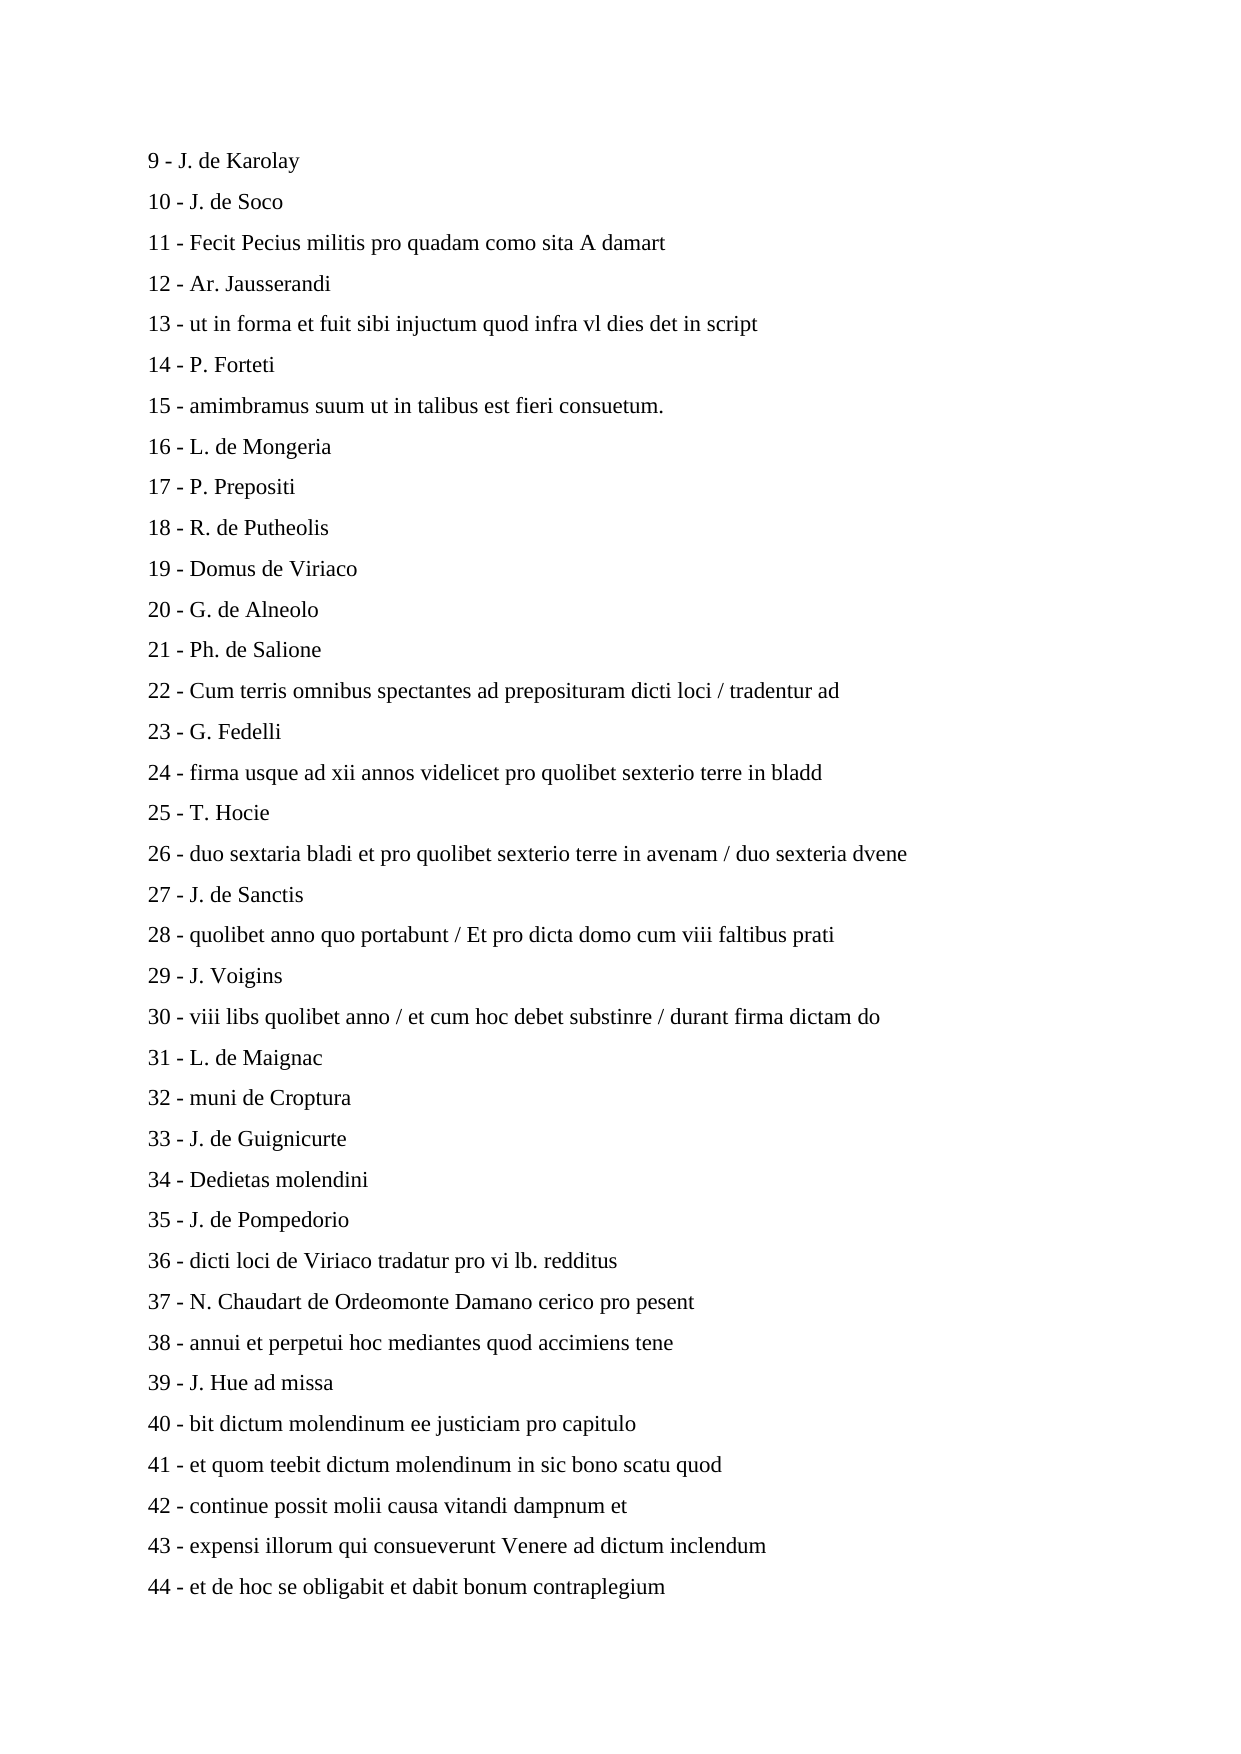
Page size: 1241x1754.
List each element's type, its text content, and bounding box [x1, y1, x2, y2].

text 17 - P. Prepositi [148, 473, 1093, 500]
text 38 - annui et perpetui hoc mediantes quod accimiens tene [148, 1329, 1093, 1355]
text 25 - T. Hocie [148, 799, 1093, 826]
text 12 - Ar. Jausserandi [148, 270, 1093, 296]
text 13 - ut in forma et fuit sibi injuctum quod infra vl dies det in script [148, 311, 1093, 337]
text 27 - J. de Sanctis [148, 881, 1093, 907]
text 24 - firma usque ad xii annos videlicet pro quolibet sexterio terre in bladd [148, 758, 1093, 785]
text 26 - duo sextaria bladi et pro quolibet sexterio terre in avenam / duo sexteria dvene [148, 840, 1093, 866]
text 40 - bit dictum molendinum ee justiciam pro capitulo [148, 1410, 1093, 1437]
text 41 - et quom teebit dictum molendinum in sic bono scatu quod [148, 1451, 1093, 1477]
text 15 - amimbramus suum ut in talibus est fieri consuetum. [148, 392, 1093, 418]
text 30 - viii libs quolibet anno / et cum hoc debet substinre / durant firma dictam do [148, 1003, 1093, 1029]
text 19 - Domus de Viriaco [148, 555, 1093, 581]
text 23 - G. Fedelli [148, 718, 1093, 744]
text 18 - R. de Putheolis [148, 514, 1093, 541]
text 9 - J. de Karolay [148, 148, 1093, 174]
text 11 - Fecit Pecius militis pro quadam como sita A damart [148, 229, 1093, 255]
text 29 - J. Voigins [148, 962, 1093, 988]
text 14 - P. Forteti [148, 351, 1093, 378]
text 37 - N. Chaudart de Ordeomonte Damano cerico pro pesent [148, 1288, 1093, 1314]
text 31 - L. de Maignac [148, 1044, 1093, 1070]
text 21 - Ph. de Salione [148, 636, 1093, 663]
text 32 - muni de Croptura [148, 1084, 1093, 1111]
text 36 - dicti loci de Viriaco tradatur pro vi lb. redditus [148, 1247, 1093, 1274]
text 44 - et de hoc se obligabit et dabit bonum contraplegium [148, 1573, 1093, 1599]
text 39 - J. Hue ad missa [148, 1369, 1093, 1396]
text 16 - L. de Mongeria [148, 433, 1093, 459]
text 33 - J. de Guignicurte [148, 1125, 1093, 1151]
text 28 - quolibet anno quo portabunt / Et pro dicta domo cum viii faltibus prati [148, 921, 1093, 948]
text 22 - Cum terris omnibus spectantes ad preposituram dicti loci / tradentur ad [148, 677, 1093, 703]
text 42 - continue possit molii causa vitandi dampnum et [148, 1492, 1093, 1518]
text 35 - J. de Pompedorio [148, 1207, 1093, 1233]
text 43 - expensi illorum qui consueverunt Venere ad dictum inclendum [148, 1532, 1093, 1559]
text 34 - Dedietas molendini [148, 1166, 1093, 1192]
text 10 - J. de Soco [148, 188, 1093, 215]
text 20 - G. de Alneolo [148, 596, 1093, 622]
